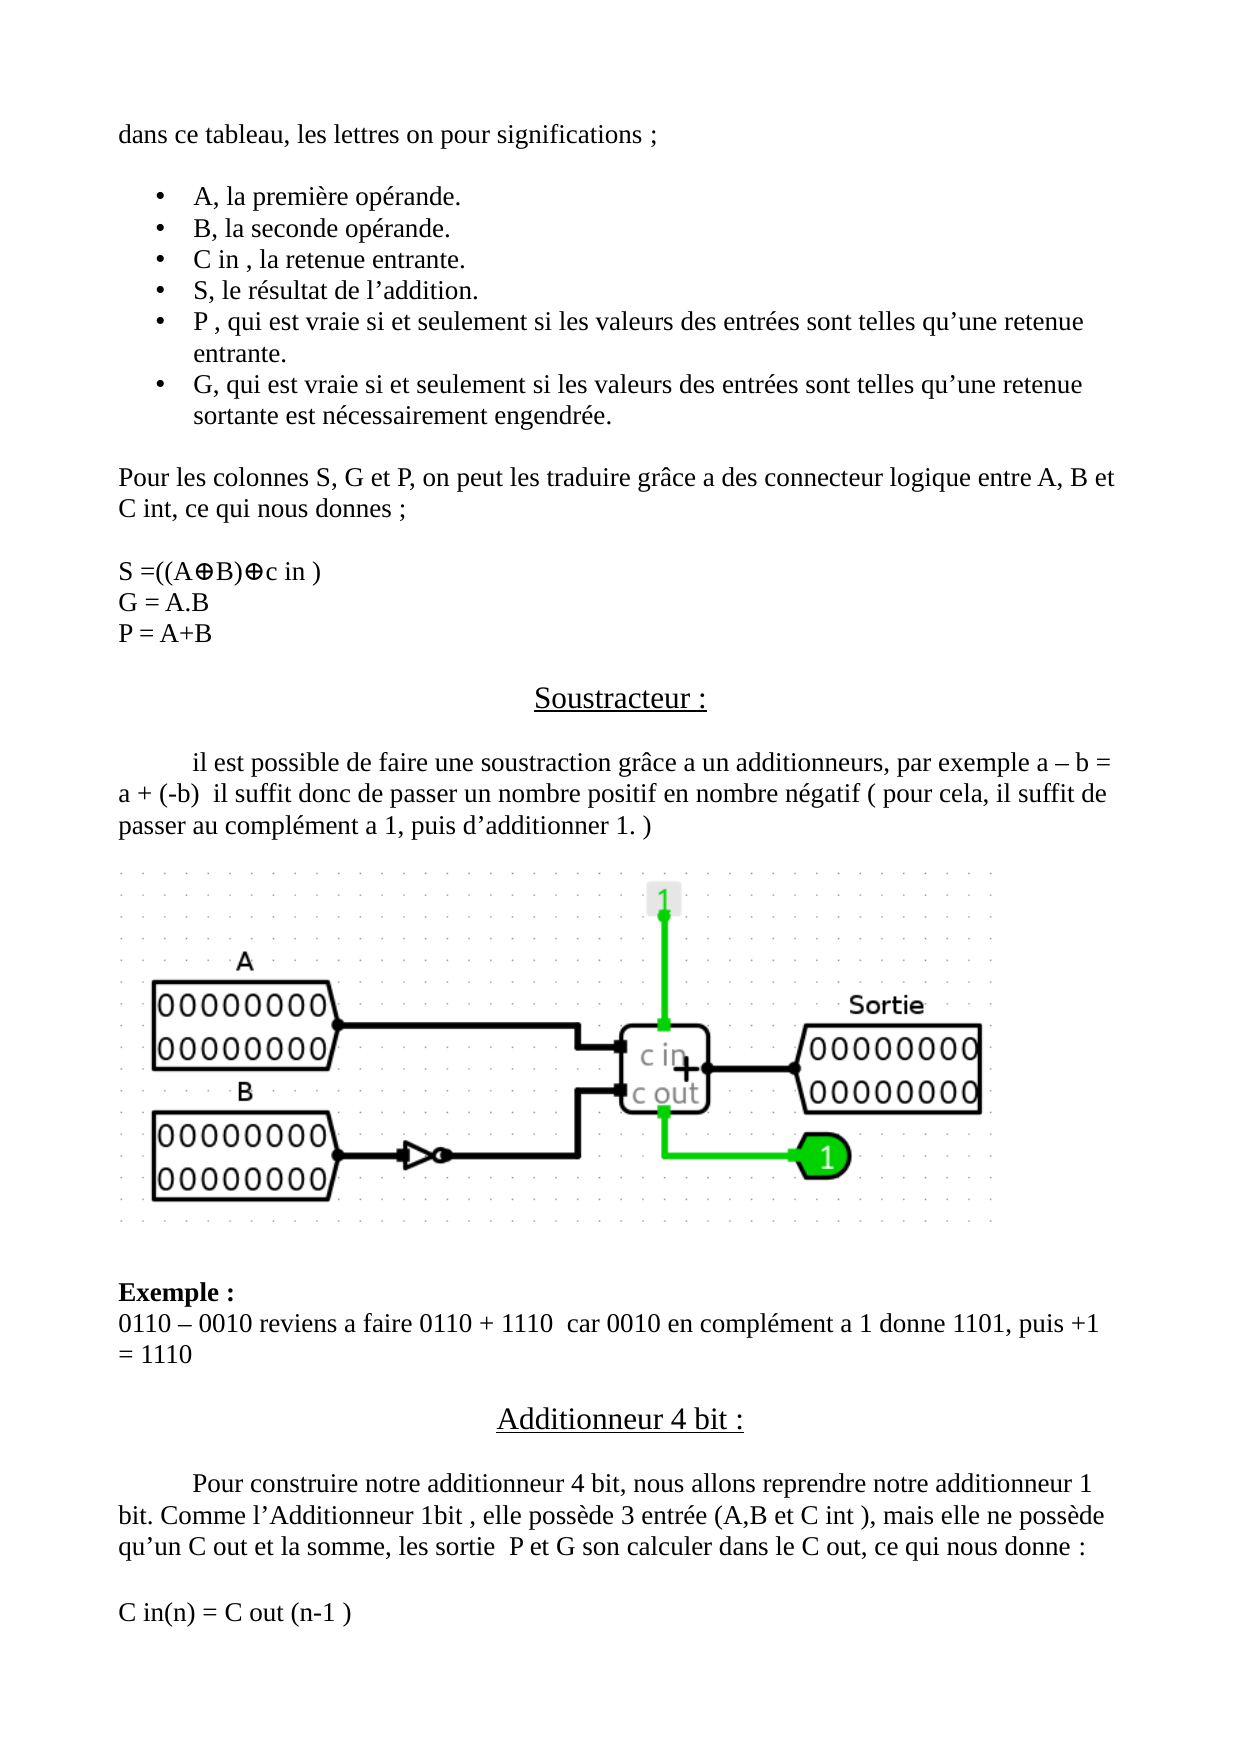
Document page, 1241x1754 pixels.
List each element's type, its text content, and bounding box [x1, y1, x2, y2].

text Exemple : [118, 1276, 1122, 1307]
text Soustracteur : [118, 679, 1122, 715]
text P = A+B [118, 617, 1122, 648]
list A, la première opérande. [156, 180, 1122, 212]
text Additionneur 4 bit : [118, 1401, 1122, 1436]
list G, qui est vraie si et seulement si les valeurs des entrées sont telles qu’une retenue sortante est nécessairement engendrée. [156, 368, 1122, 430]
text 0110 – 0010 reviens a faire 0110 + 1110 car 0010 en complément a 1 donne 1101, puis +1 = 1110 [118, 1307, 1122, 1369]
list S, le résultat de l’addition. [156, 274, 1122, 305]
picture [118, 863, 996, 1239]
list B, la seconde opérande. [156, 212, 1122, 243]
text C in(n) = C out (n-1 ) [118, 1596, 1122, 1628]
text Pour construire notre additionneur 4 bit, nous allons reprendre notre additionneur 1 bit. Comme l’Additionneur 1bit , elle possède 3 entrée (A,B et C int ), mais elle ne possède qu’un C out et la somme, les sortie P et G son calculer dans le C out, ce qui nous donne : [118, 1468, 1122, 1561]
text S =((A⊕B)⊕c in ) [118, 555, 1122, 586]
text Pour les colonnes S, G et P, on peut les traduire grâce a des connecteur logique entre A, B et C int, ce qui nous donnes ; [118, 461, 1122, 524]
list P , qui est vraie si et seulement si les valeurs des entrées sont telles qu’une retenue entrante. [156, 305, 1122, 368]
list C in , la retenue entrante. [156, 243, 1122, 274]
text il est possible de faire une soustraction grâce a un additionneurs, par exemple a – b = a + (-b) il suffit donc de passer un nombre positif en nombre négatif ( pour cela, il suffit de passer au complément a 1, puis d’additionner 1. ) [118, 746, 1122, 840]
text dans ce tableau, les lettres on pour significations ; [118, 118, 1122, 149]
text G = A.B [118, 586, 1122, 617]
